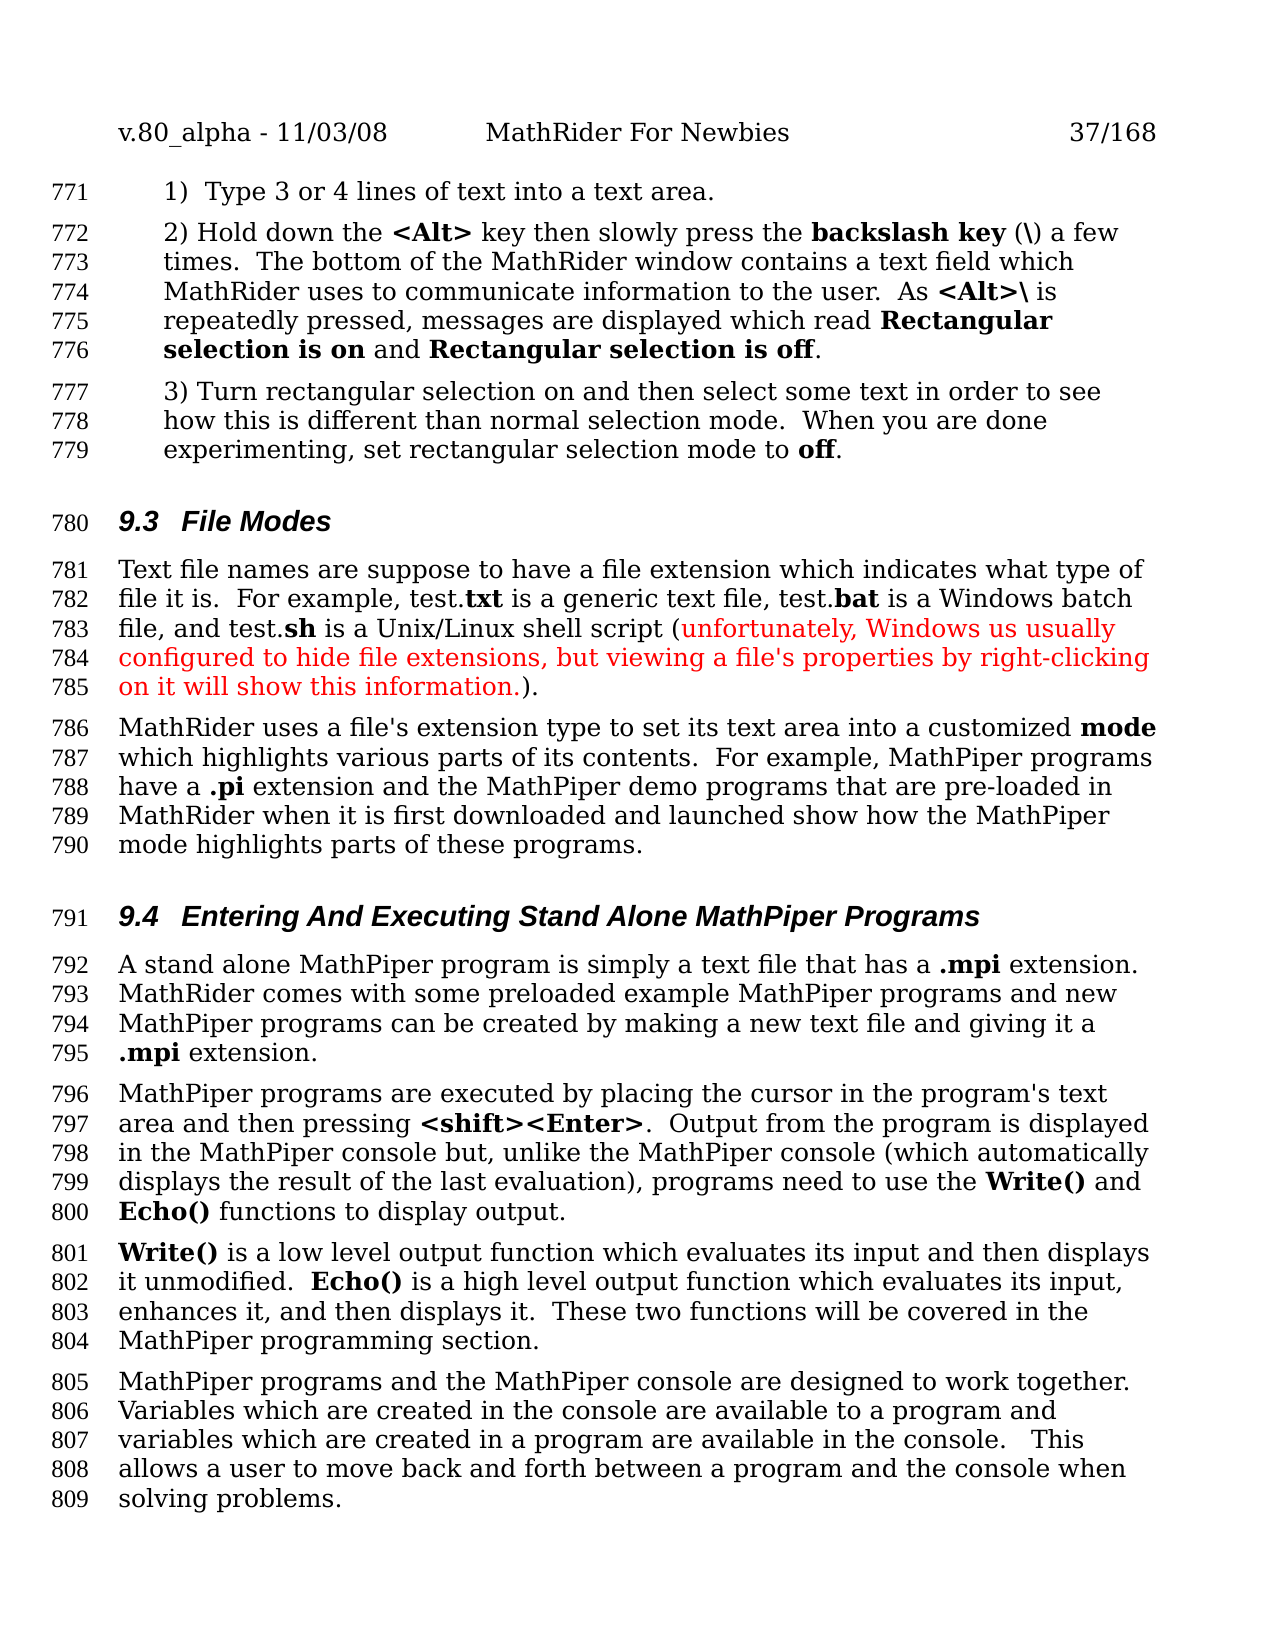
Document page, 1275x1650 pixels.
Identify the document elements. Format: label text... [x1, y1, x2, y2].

text MathRider uses a file's extension type to set its text area into a customized mode which highlights various parts of its contents. For example, MathPiper programs have a .pi extension and the MathPiper demo programs that are pre-loaded in MathRider when it is first downloaded and launched show how the MathPiper mode highlights parts of these programs. [118, 713, 1157, 860]
text Write() is a low level output function which evaluates its input and then displays it unmodified. Echo() is a high level output function which evaluates its input, enhances it, and then displays it. These two functions will be covered in the MathPiper programming section. [118, 1238, 1157, 1355]
text 2) Hold down the <Alt> key then slowly press the backslash key (\) a few times. The bottom of the MathRider window contains a text field which MathRider uses to communicate information to the user. As <Alt>\ is repeatedly pressed, messages are displayed which read Rectangular selection is on and Rectangular selection is off. [163, 218, 1157, 365]
text MathPiper programs are executed by placing the cursor in the program's text area and then pressing <shift><Enter>. Output from the program is displayed in the MathPiper console but, unlike the MathPiper console (which automatically displays the result of the last evaluation), programs need to use the Write() and Echo() functions to display output. [118, 1079, 1157, 1226]
text 3) Turn rectangular selection on and then select some text in order to see how this is different than normal selection mode. When you are done experimenting, set rectangular selection mode to off. [163, 377, 1157, 464]
subtitle File Modes [118, 503, 1157, 537]
subtitle Entering And Executing Stand Alone MathPiper Programs [118, 899, 1157, 932]
text 1) Type 3 or 4 lines of text into a text area. [163, 177, 1157, 206]
text Text file names are suppose to have a file extension which indicates what type of file it is. For example, test.txt is a generic text file, test.bat is a Windows batch file, and test.sh is a Unix/Linux shell script (unfortunately, Windows us usually configured to hide file extensions, but viewing a file's properties by right-clicking on it will show this information.). [118, 555, 1157, 701]
text A stand alone MathPiper program is simply a text file that has a .mpi extension. MathRider comes with some preloaded example MathPiper programs and new MathPiper programs can be created by making a new text file and giving it a .mpi extension. [118, 950, 1157, 1067]
text MathPiper programs and the MathPiper console are designed to work together. Variables which are created in the console are available to a program and variables which are created in a program are available in the console. This allows a user to move back and forth between a program and the console when solving problems. [118, 1367, 1157, 1513]
